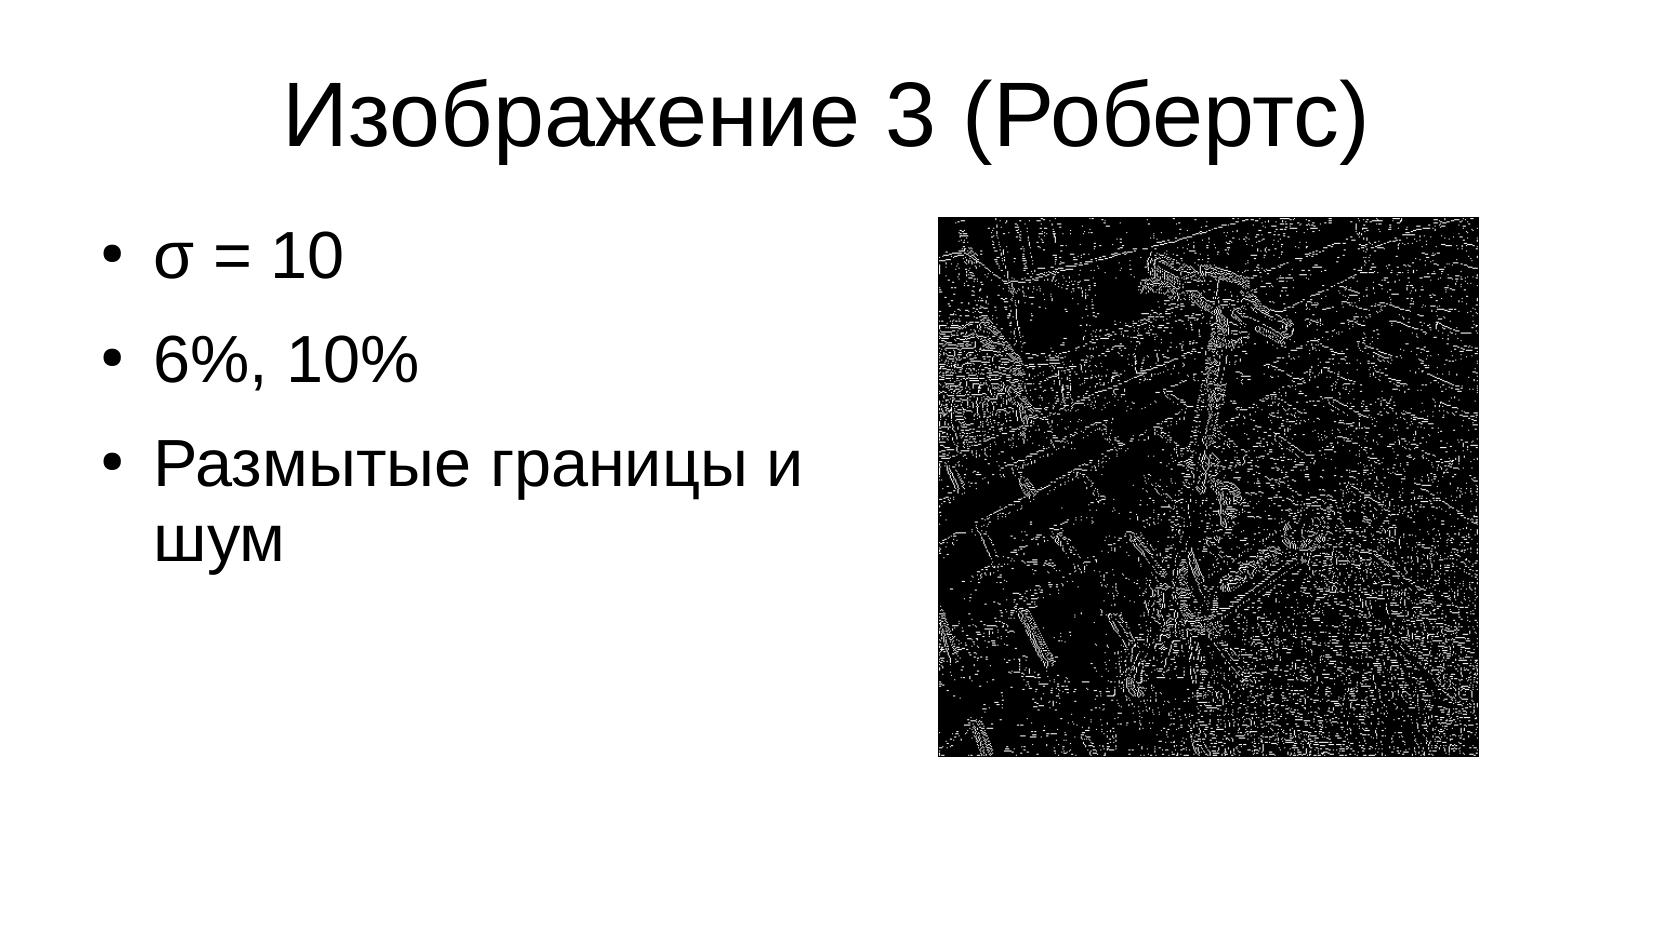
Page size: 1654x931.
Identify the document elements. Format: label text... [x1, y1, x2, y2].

list σ = 10 6%, 10% Размытые границы и шум [82, 217, 809, 758]
picture [938, 217, 1479, 758]
title Изображение 3 (Робертс) [82, 37, 1571, 193]
